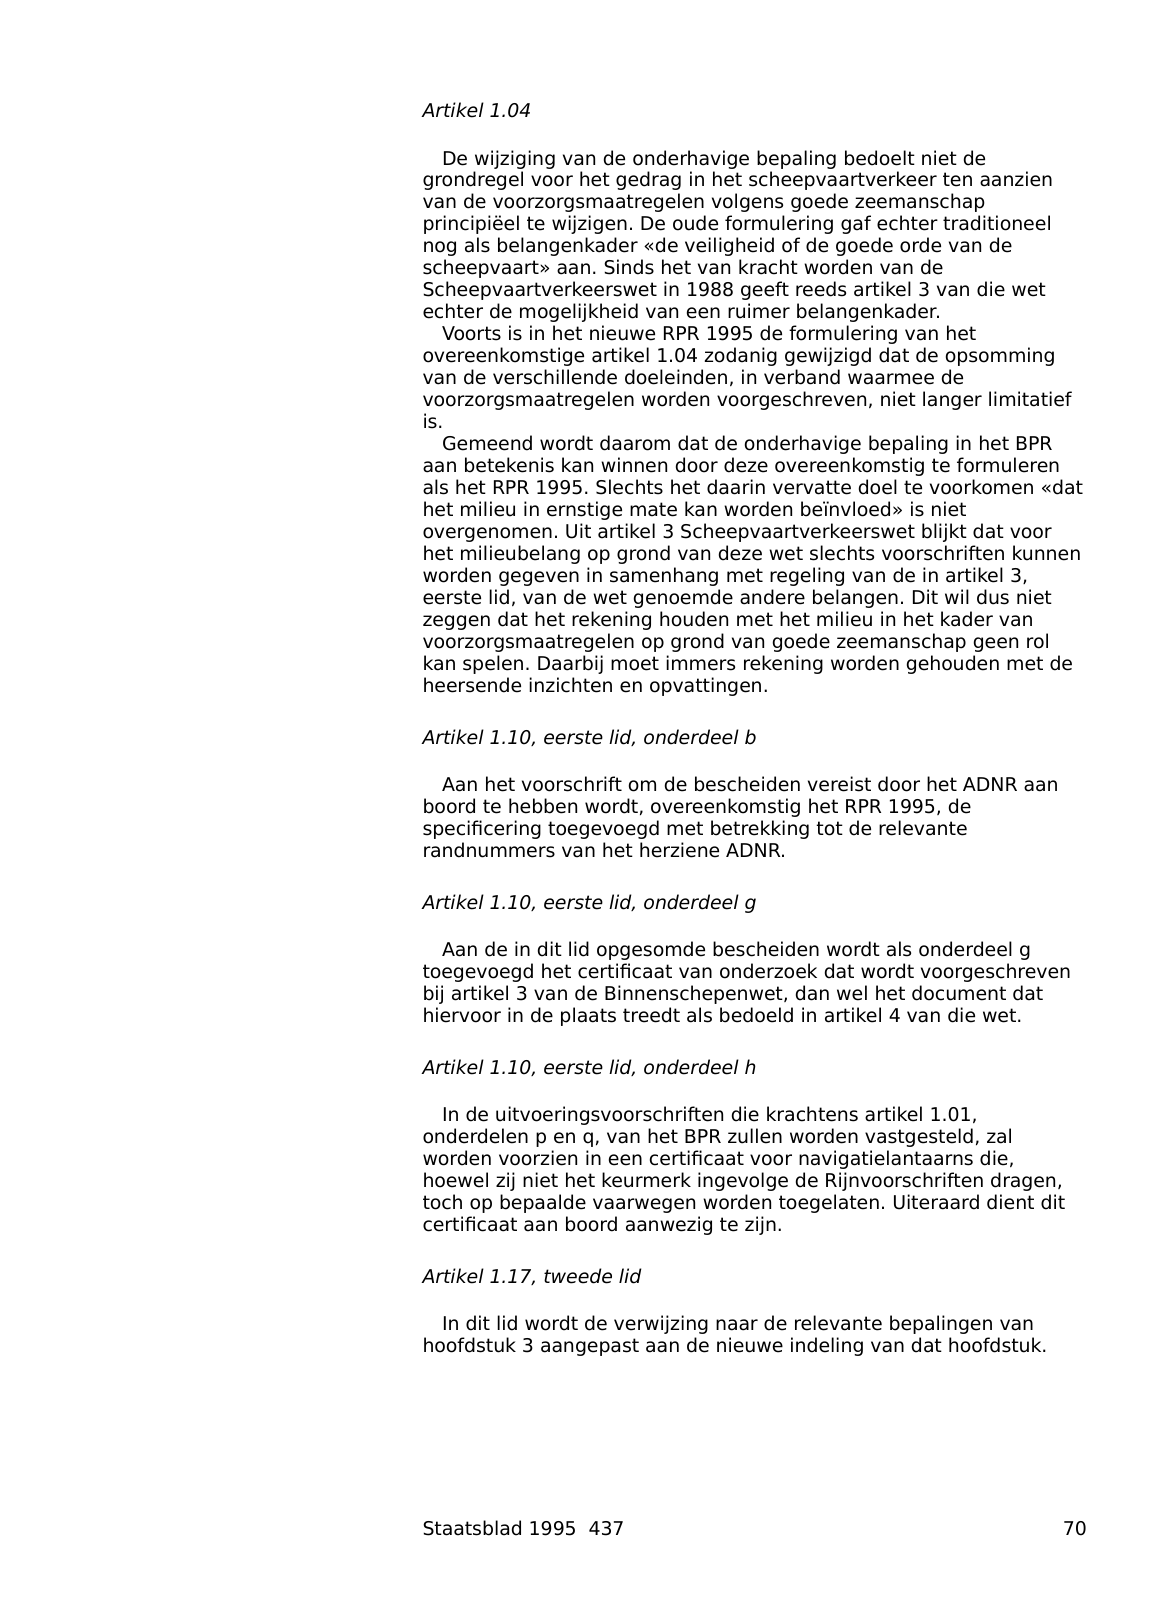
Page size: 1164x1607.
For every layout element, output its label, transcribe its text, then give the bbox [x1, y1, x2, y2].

text Aan de in dit lid opgesomde bescheiden wordt als onderdeel g toegevoegd het certificaat van onderzoek dat wordt voorgeschreven bij artikel 3 van de Binnenschepenwet, dan wel het document dat hiervoor in de plaats treedt als bedoeld in artikel 4 van die wet. [422, 939, 1087, 1027]
text Gemeend wordt daarom dat de onderhavige bepaling in het BPR aan betekenis kan winnen door deze overeenkomstig te formuleren als het RPR 1995. Slechts het daarin vervatte doel te voorkomen «dat het milieu in ernstige mate kan worden beïnvloed» is niet overgenomen. Uit artikel 3 Scheepvaartverkeerswet blijkt dat voor het milieubelang op grond van deze wet slechts voorschriften kunnen worden gegeven in samenhang met regeling van de in artikel 3, eerste lid, van de wet genoemde andere belangen. Dit wil dus niet zeggen dat het rekening houden met het milieu in het kader van voorzorgsmaatregelen op grond van goede zeemanschap geen rol kan spelen. Daarbij moet immers rekening worden gehouden met de heersende inzichten en opvattingen. [422, 433, 1087, 697]
subtitle Artikel 1.10, eerste lid, onderdeel b [422, 727, 1087, 749]
subtitle Artikel 1.04 [422, 100, 1087, 122]
text De wijziging van de onderhavige bepaling bedoelt niet de grondregel voor het gedrag in het scheepvaartverkeer ten aanzien van de voorzorgsmaatregelen volgens goede zeemanschap principiëel te wijzigen. De oude formulering gaf echter traditioneel nog als belangenkader «de veiligheid of de goede orde van de scheepvaart» aan. Sinds het van kracht worden van de Scheepvaartverkeerswet in 1988 geeft reeds artikel 3 van die wet echter de mogelijkheid van een ruimer belangenkader. [422, 147, 1087, 323]
subtitle Artikel 1.10, eerste lid, onderdeel h [422, 1057, 1087, 1079]
subtitle Artikel 1.10, eerste lid, onderdeel g [422, 892, 1087, 914]
subtitle Artikel 1.17, tweede lid [422, 1266, 1087, 1287]
text In dit lid wordt de verwijzing naar de relevante bepalingen van hoofdstuk 3 aangepast aan de nieuwe indeling van dat hoofdstuk. [422, 1312, 1087, 1356]
text Voorts is in het nieuwe RPR 1995 de formulering van het overeenkomstige artikel 1.04 zodanig gewijzigd dat de opsomming van de verschillende doeleinden, in verband waarmee de voorzorgsmaatregelen worden voorgeschreven, niet langer limitatief is. [422, 323, 1087, 433]
text In de uitvoeringsvoorschriften die krachtens artikel 1.01, onderdelen p en q, van het BPR zullen worden vastgesteld, zal worden voorzien in een certificaat voor navigatielantaarns die, hoewel zij niet het keurmerk ingevolge de Rijnvoorschriften dragen, toch op bepaalde vaarwegen worden toegelaten. Uiteraard dient dit certificaat aan boord aanwezig te zijn. [422, 1104, 1087, 1236]
text Aan het voorschrift om de bescheiden vereist door het ADNR aan boord te hebben wordt, overeenkomstig het RPR 1995, de specificering toegevoegd met betrekking tot de relevante randnummers van het herziene ADNR. [422, 774, 1087, 862]
